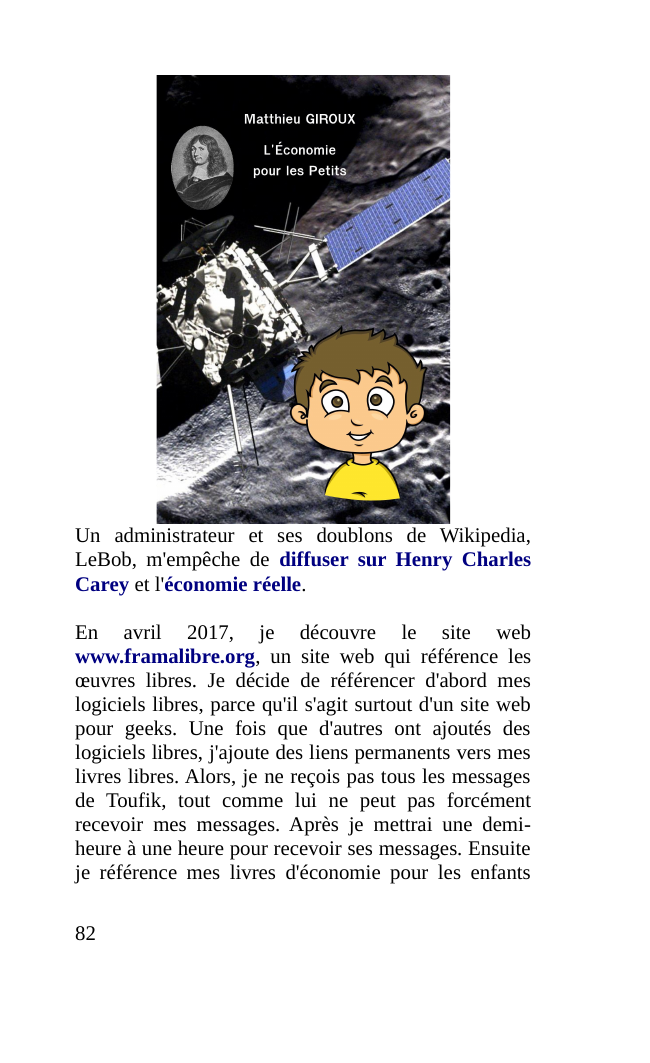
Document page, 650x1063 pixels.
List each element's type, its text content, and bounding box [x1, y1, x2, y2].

text En avril 2017, je découvre le site web www.framalibre.org, un site web qui référence les œuvres libres. Je décide de référencer d'abord mes logiciels libres, parce qu'il s'agit surtout d'un site web pour geeks. Une fois que d'autres ont ajoutés des logiciels libres, j'ajoute des liens permanents vers mes livres libres. Alors, je ne reçois pas tous les messages de Toufik, tout comme lui ne peut pas forcément recevoir mes messages. Après je mettrai une demi-heure à une heure pour recevoir ses messages. Ensuite je référence mes livres d'économie pour les enfants [75, 619, 531, 884]
text Un administrateur et ses doublons de Wikipedia, LeBob, m'empêche de diffuser sur Henry Charles Carey et l'économie réelle. [75, 523, 531, 596]
picture [156, 75, 451, 524]
